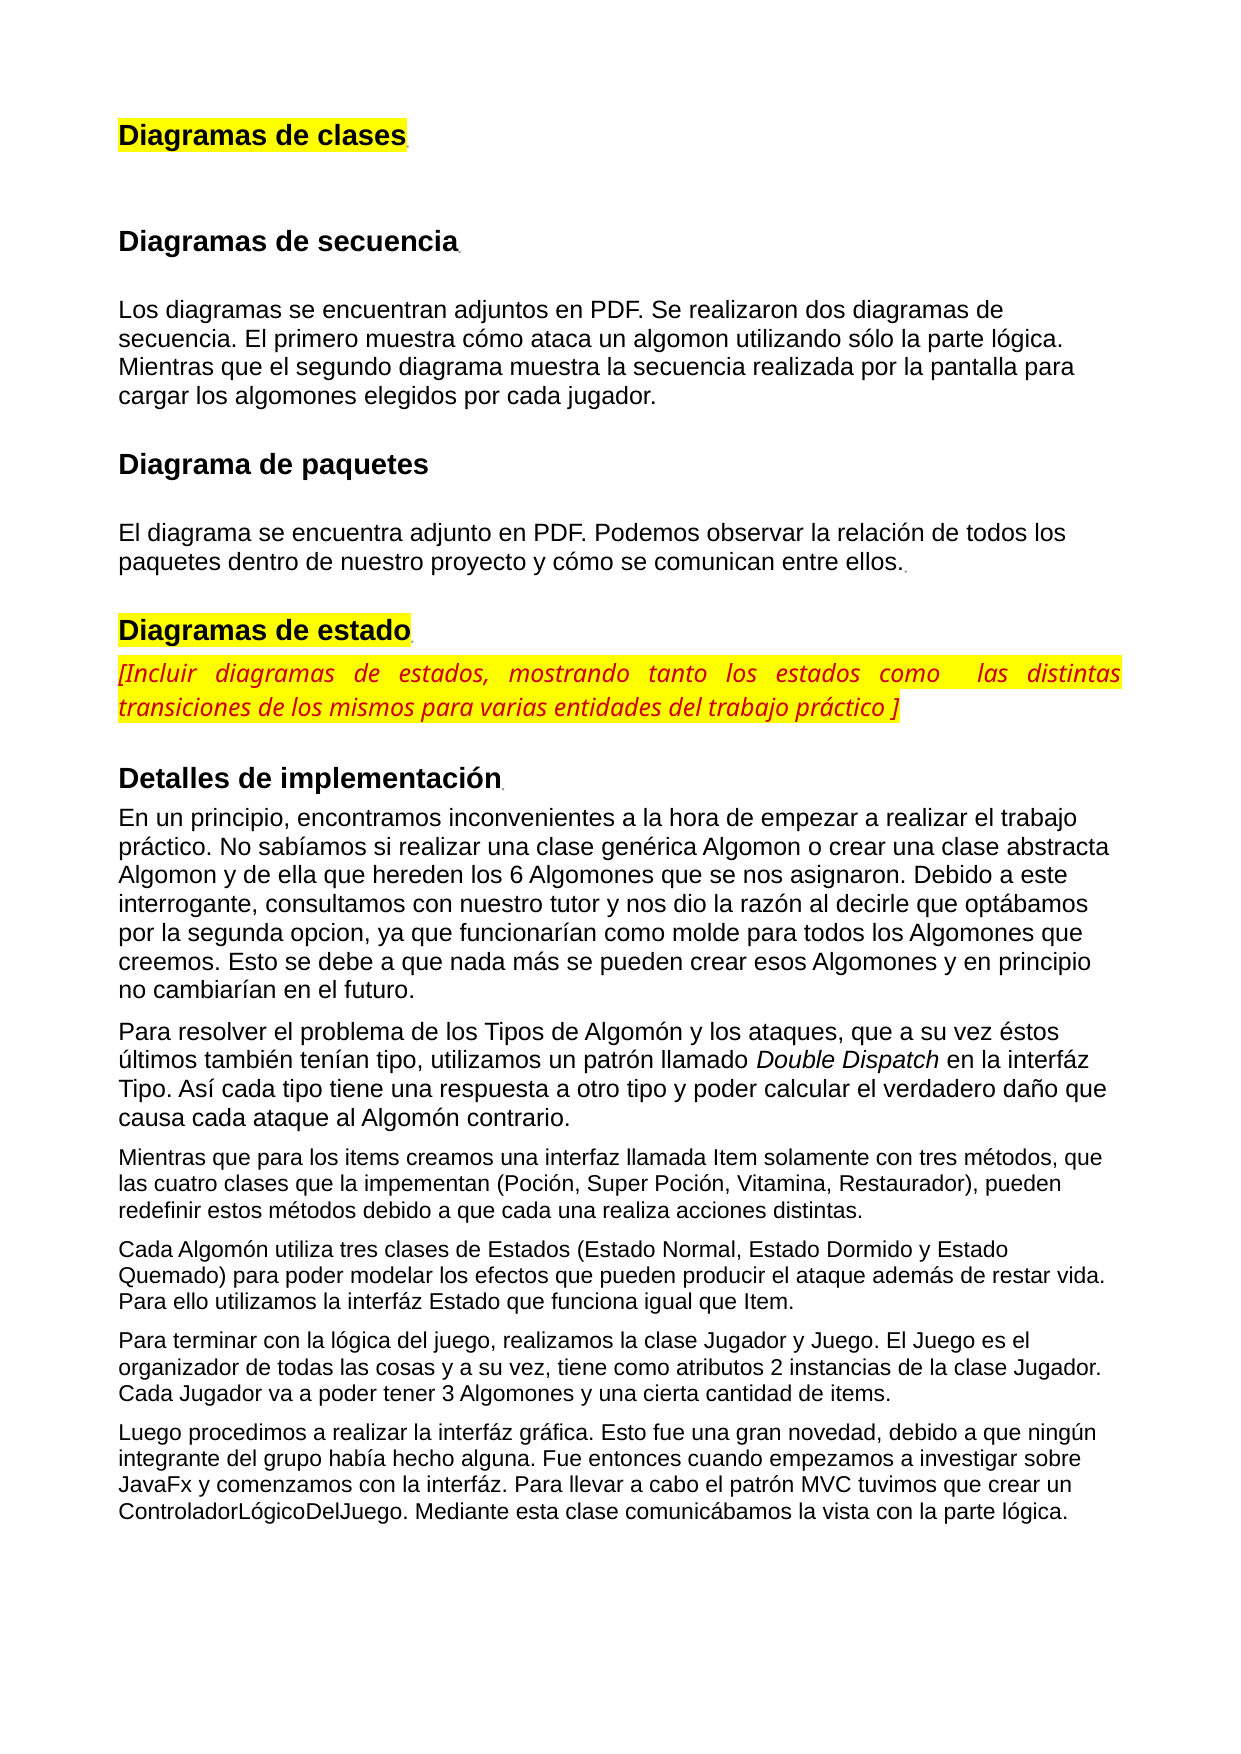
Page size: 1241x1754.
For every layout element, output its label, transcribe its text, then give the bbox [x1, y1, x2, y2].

text Luego procedimos a realizar la interfáz gráfica. Esto fue una gran novedad, debido a que ningún integrante del grupo había hecho alguna. Fue entonces cuando empezamos a investigar sobre JavaFx y comenzamos con la interfáz. Para llevar a cabo el patrón MVC tuvimos que crear un ControladorLógicoDelJuego. Mediante esta clase comunicábamos la vista con la parte lógica. [118, 1419, 1122, 1524]
text En un principio, encontramos inconvenientes a la hora de empezar a realizar el trabajo práctico. No sabíamos si realizar una clase genérica Algomon o crear una clase abstracta Algomon y de ella que hereden los 6 Algomones que se nos asignaron. Debido a este interrogante, consultamos con nuestro tutor y nos dio la razón al decirle que optábamos por la segunda opcion, ya que funcionarían como molde para todos los Algomones que creemos. Esto se debe a que nada más se pueden crear esos Algomones y en principio no cambiarían en el futuro. [118, 803, 1122, 1004]
subtitle Detalles de implementación [118, 761, 1122, 794]
subtitle Diagramas de secuencia [118, 224, 1122, 257]
text Para terminar con la lógica del juego, realizamos la clase Jugador y Juego. El Juego es el organizador de todas las cosas y a su vez, tiene como atributos 2 instancias de la clase Jugador. Cada Jugador va a poder tener 3 Algomones y una cierta cantidad de items. [118, 1327, 1122, 1406]
subtitle Diagramas de clases [118, 118, 1122, 152]
text Mientras que para los items creamos una interfaz llamada Item solamente con tres métodos, que las cuatro clases que la impementan (Poción, Super Poción, Vitamina, Restaurador), pueden redefinir estos métodos debido a que cada una realiza acciones distintas. [118, 1144, 1122, 1223]
text Para resolver el problema de los Tipos de Algomón y los ataques, que a su vez éstos últimos también tenían tipo, utilizamos un patrón llamado Double Dispatch en la interfáz Tipo. Así cada tipo tiene una respuesta a otro tipo y poder calcular el verdadero daño que causa cada ataque al Algomón contrario. [118, 1016, 1122, 1131]
subtitle Diagrama de paquetes [118, 447, 1122, 481]
text Cada Algomón utiliza tres clases de Estados (Estado Normal, Estado Dormido y Estado Quemado) para poder modelar los efectos que pueden producir el ataque además de restar vida. Para ello utilizamos la interfáz Estado que funciona igual que Item. [118, 1236, 1122, 1314]
text [Incluir diagramas de estados, mostrando tanto los estados como las distintas transiciones de los mismos para varias entidades del trabajo práctico ] [118, 655, 1122, 723]
subtitle El diagrama se encuentra adjunto en PDF. Podemos observar la relación de todos los paquetes dentro de nuestro proyecto y cómo se comunican entre ellos. [118, 518, 1122, 576]
text Los diagramas se encuentran adjuntos en PDF. Se realizaron dos diagramas de secuencia. El primero muestra cómo ataca un algomon utilizando sólo la parte lógica. Mientras que el segundo diagrama muestra la secuencia realizada por la pantalla para cargar los algomones elegidos por cada jugador. [118, 295, 1122, 410]
subtitle Diagramas de estado [118, 613, 1122, 647]
